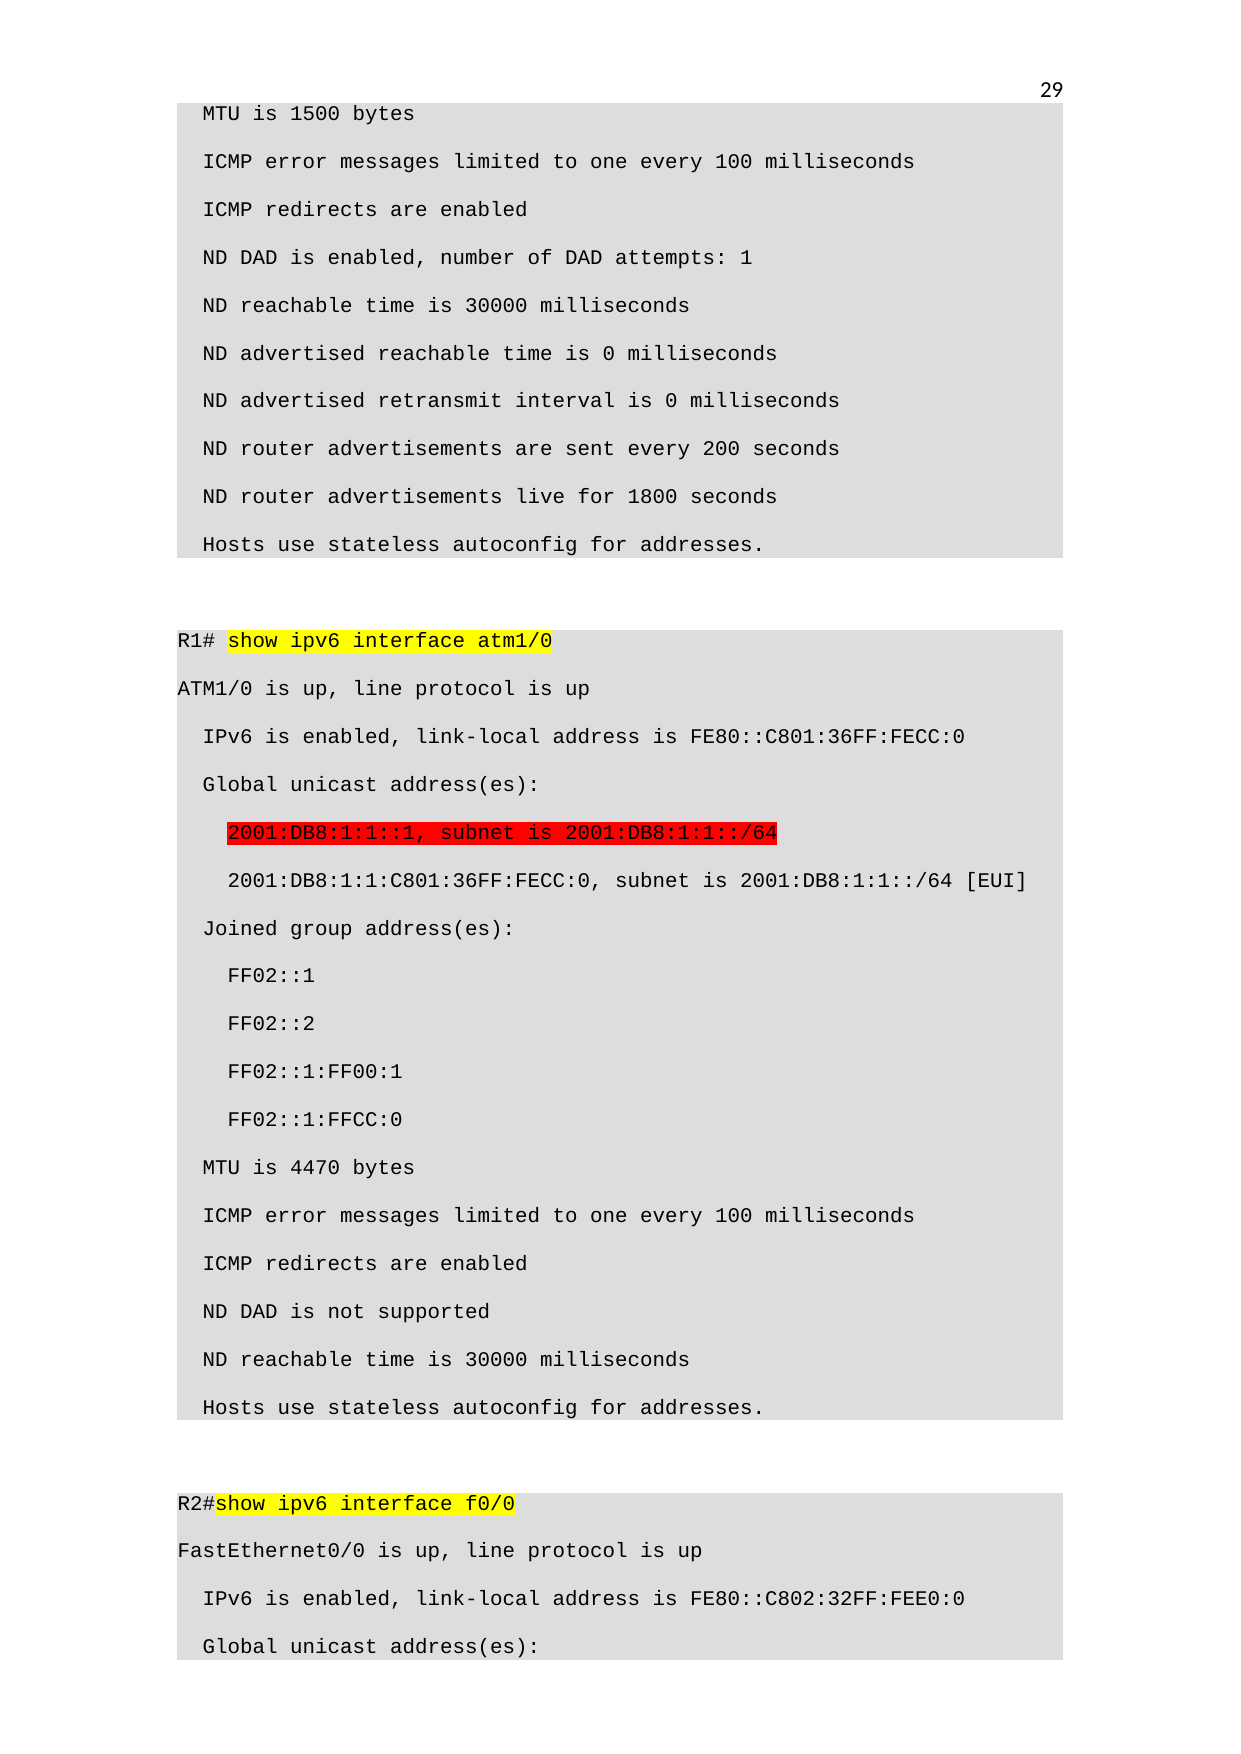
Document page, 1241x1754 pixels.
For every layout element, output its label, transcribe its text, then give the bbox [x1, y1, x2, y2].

text Hosts use stateless autoconfig for addresses. [177, 534, 1063, 558]
text ND DAD is enabled, number of DAD attempts: 1 [177, 247, 1063, 270]
text ND reachable time is 30000 milliseconds [177, 295, 1063, 318]
text IPv6 is enabled, link-local address is FE80::C801:36FF:FECC:0 [177, 726, 1063, 749]
text FF02::1:FFCC:0 [177, 1109, 1063, 1133]
text MTU is 4470 bytes [177, 1157, 1063, 1181]
text ND advertised reachable time is 0 milliseconds [177, 343, 1063, 366]
text Global unicast address(es): [177, 774, 1063, 797]
text 2001:DB8:1:1::1, subnet is 2001:DB8:1:1::/64 [177, 822, 1063, 845]
text IPv6 is enabled, link-local address is FE80::C802:32FF:FEE0:0 [177, 1588, 1063, 1612]
text ND DAD is not supported [177, 1301, 1063, 1324]
text Hosts use stateless autoconfig for addresses. [177, 1397, 1063, 1420]
text ND router advertisements live for 1800 seconds [177, 486, 1063, 510]
text FastEthernet0/0 is up, line protocol is up [177, 1541, 1063, 1564]
text Global unicast address(es): [177, 1636, 1063, 1660]
text MTU is 1500 bytes [177, 103, 1063, 127]
text FF02::1 [177, 966, 1063, 989]
text ICMP error messages limited to one every 100 milliseconds [177, 151, 1063, 174]
text ICMP redirects are enabled [177, 199, 1063, 222]
text R2#show ipv6 interface f0/0 [177, 1493, 1063, 1516]
text ICMP redirects are enabled [177, 1253, 1063, 1277]
text ATM1/0 is up, line protocol is up [177, 678, 1063, 702]
text R1# show ipv6 interface atm1/0 [177, 630, 1063, 654]
text FF02::1:FF00:1 [177, 1061, 1063, 1085]
text Joined group address(es): [177, 918, 1063, 941]
text 2001:DB8:1:1:C801:36FF:FECC:0, subnet is 2001:DB8:1:1::/64 [EUI] [177, 870, 1063, 893]
text ICMP error messages limited to one every 100 milliseconds [177, 1205, 1063, 1229]
text FF02::2 [177, 1013, 1063, 1037]
text ND router advertisements are sent every 200 seconds [177, 438, 1063, 462]
text ND advertised retransmit interval is 0 milliseconds [177, 391, 1063, 414]
text ND reachable time is 30000 milliseconds [177, 1349, 1063, 1372]
